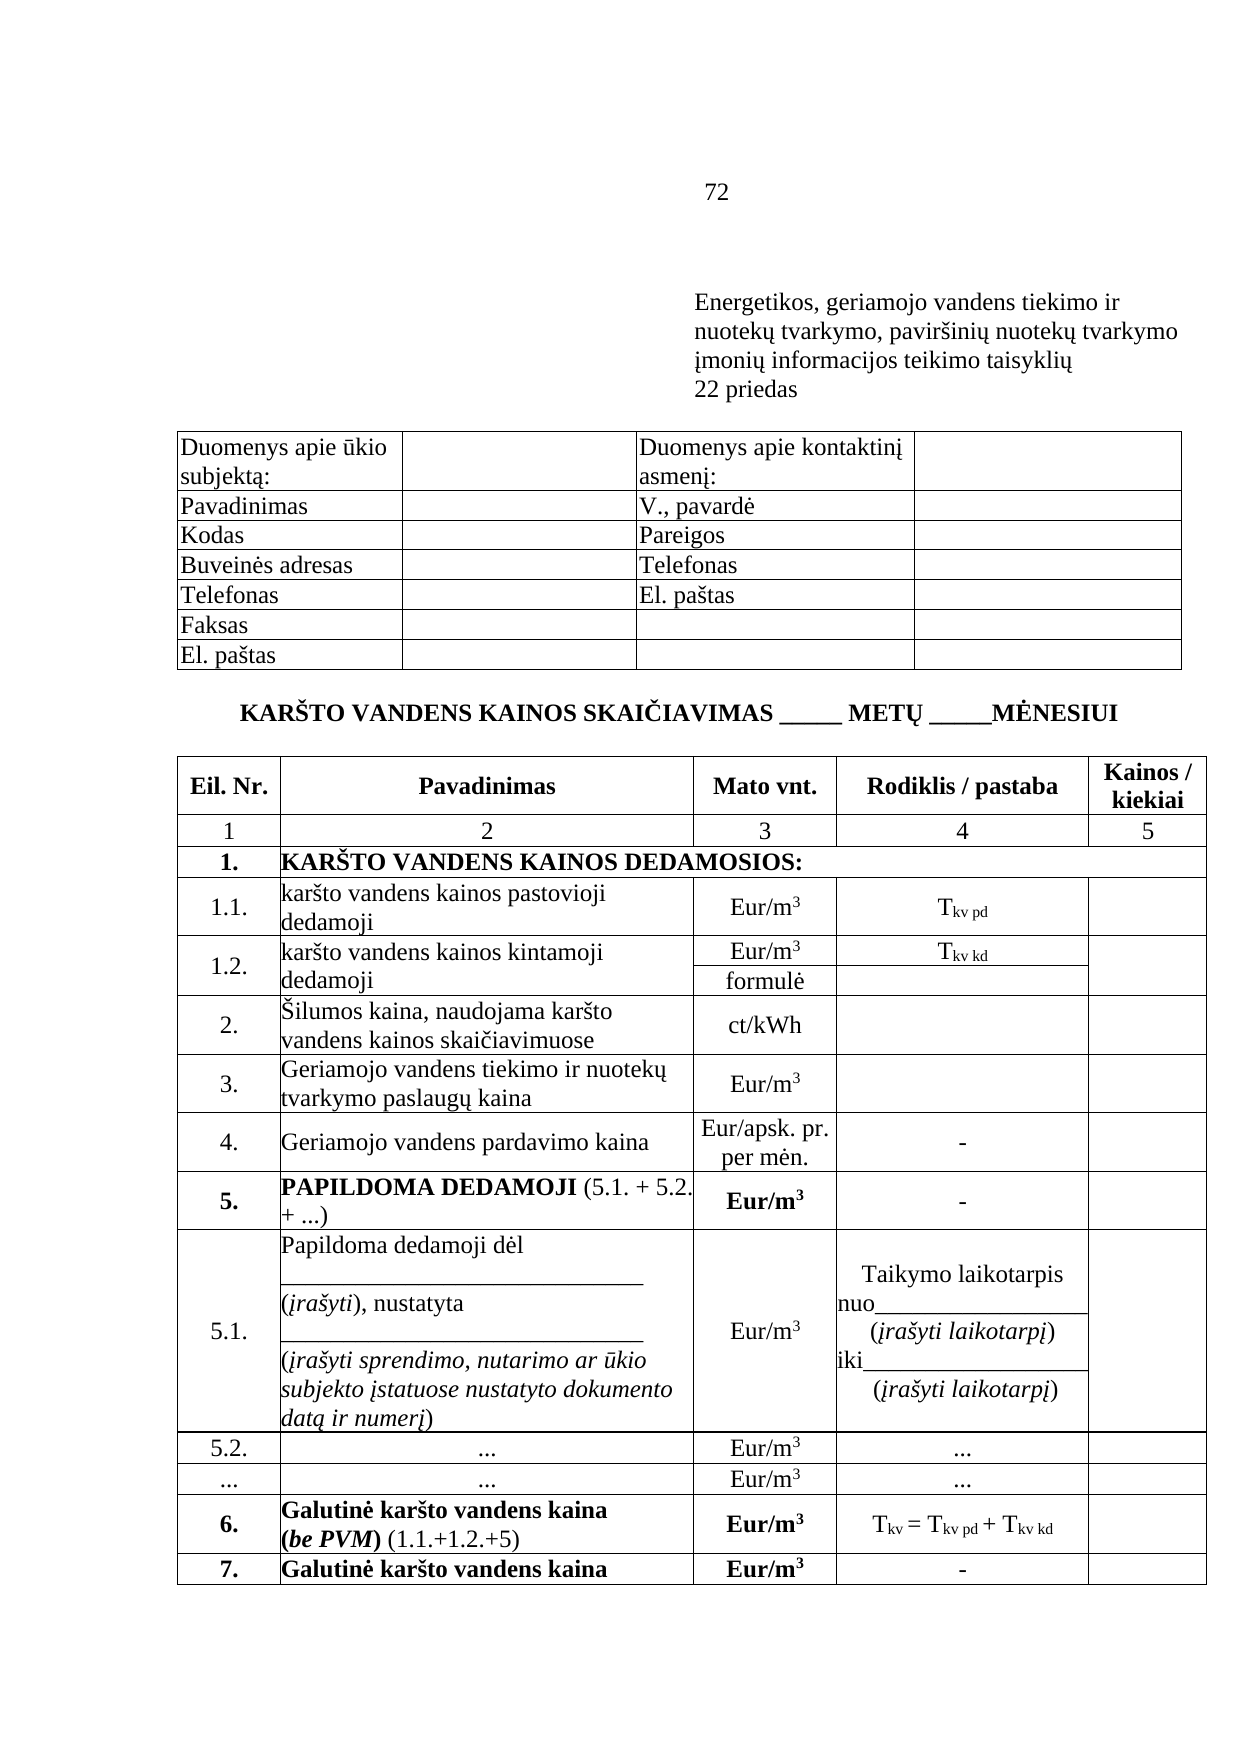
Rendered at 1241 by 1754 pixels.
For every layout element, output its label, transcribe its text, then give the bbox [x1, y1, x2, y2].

table_cell [1089, 1554, 1206, 1584]
table_cell KARŠTO VANDENS KAINOS DEDAMOSIOS: [281, 847, 1206, 877]
table_cell [403, 610, 636, 639]
table_cell PAPILDOMA DEDAMOJI (5.1. + 5.2. + ...) [281, 1172, 693, 1229]
table_cell [403, 580, 636, 609]
table_cell [1089, 1172, 1206, 1229]
table_cell 4 [837, 815, 1088, 846]
table_cell Taikymo laikotarpis nuo_________________ (įrašyti laikotarpį) iki__________________ (įrašyti laikotarpį) [837, 1230, 1088, 1431]
table_cell formulė [694, 966, 836, 995]
table_cell ct/kWh [694, 996, 836, 1053]
table_cell ... [178, 1464, 280, 1494]
table_cell [915, 580, 1181, 609]
table_cell 2 [281, 815, 693, 846]
table_cell Eur/m3 [694, 936, 836, 965]
table_cell [403, 491, 636, 519]
text 22 priedas [694, 374, 1181, 402]
table_cell 6. [178, 1495, 280, 1552]
table_cell [1089, 996, 1206, 1053]
table_cell [637, 610, 914, 639]
table_cell 3 [694, 815, 836, 846]
table_cell Geriamojo vandens pardavimo kaina [281, 1113, 693, 1171]
table_cell V., pavardė [637, 491, 914, 519]
table_cell Galutinė karšto vandens kaina (be PVM) (1.1.+1.2.+5) [281, 1495, 693, 1552]
table_cell [403, 521, 636, 549]
table_header Kainos / kiekiai [1089, 757, 1206, 814]
table_cell Telefonas [637, 550, 914, 579]
table_cell Geriamojo vandens tiekimo ir nuotekų tvarkymo paslaugų kaina [281, 1055, 693, 1112]
table_cell Eur/m3 [694, 878, 836, 935]
table_cell [1089, 878, 1206, 935]
table_cell 1. [178, 847, 280, 877]
table_cell [1089, 1113, 1206, 1171]
table_header Duomenys apie ūkio subjektą: [178, 432, 402, 490]
table_cell ... [837, 1433, 1088, 1463]
table_cell 1.1. [178, 878, 280, 935]
table_cell 4. [178, 1113, 280, 1171]
table_cell Eur/m3 [694, 1172, 836, 1229]
table_header [403, 432, 636, 490]
table_cell [403, 640, 636, 668]
table_cell Šilumos kaina, naudojama karšto vandens kainos skaičiavimuose [281, 996, 693, 1053]
table_header Mato vnt. [694, 757, 836, 814]
table_cell - [837, 1113, 1088, 1171]
table_cell [915, 610, 1181, 639]
table_cell 3. [178, 1055, 280, 1112]
table_header [915, 432, 1181, 490]
table_cell Eur/apsk. pr. per mėn. [694, 1113, 836, 1171]
table_header Rodiklis / pastaba [837, 757, 1088, 814]
table_cell ... [281, 1464, 693, 1494]
table_cell [915, 550, 1181, 579]
table_cell Galutinė karšto vandens kaina [281, 1554, 693, 1584]
table_cell [915, 640, 1181, 668]
table_cell karšto vandens kainos kintamoji dedamoji [281, 936, 693, 995]
table_cell Papildoma dedamoji dėl _____________________________ (įrašyti), nustatyta _____________________________ (įrašyti sprendimo, nutarimo ar ūkio subjekto įstatuose nustatyto dokumento datą ir numerį) [281, 1230, 693, 1431]
table_cell Kodas [178, 521, 402, 549]
table_cell 1.2. [178, 936, 280, 995]
table_cell 1 [178, 815, 280, 846]
table_cell Buveinės adresas [178, 550, 402, 579]
table_cell - [837, 1172, 1088, 1229]
table_cell [915, 521, 1181, 549]
table_cell Eur/m3 [694, 1495, 836, 1552]
table_cell Tkv kd [837, 936, 1088, 965]
table_cell ... [837, 1464, 1088, 1494]
table_cell [1089, 1230, 1206, 1431]
table_cell [637, 640, 914, 668]
table_cell [1089, 1433, 1206, 1463]
table_cell ... [281, 1433, 693, 1463]
table_cell [1089, 1464, 1206, 1494]
text KARŠTO VANDENS KAINOS SKAIČIAVIMAS _____ METŲ _____MĖNESIUI [177, 698, 1181, 727]
table_cell Tkv = Tkv pd + Tkv kd [837, 1495, 1088, 1552]
table_cell Eur/m3 [694, 1433, 836, 1463]
table_cell 5. [178, 1172, 280, 1229]
table_cell [1089, 936, 1206, 995]
table_header Duomenys apie kontaktinį asmenį: [637, 432, 914, 490]
table_cell [403, 550, 636, 579]
table_cell 5 [1089, 815, 1206, 846]
table_cell [1089, 1055, 1206, 1112]
table_cell Pareigos [637, 521, 914, 549]
table_cell Eur/m3 [694, 1554, 836, 1584]
table_cell 7. [178, 1554, 280, 1584]
table_cell Eur/m3 [694, 1055, 836, 1112]
table_cell Telefonas [178, 580, 402, 609]
table_cell 5.1. [178, 1230, 280, 1431]
table_cell [837, 966, 1088, 995]
text Energetikos, geriamojo vandens tiekimo ir nuotekų tvarkymo, paviršinių nuotekų tvarkymo įmonių informacijos teikimo taisyklių [694, 287, 1181, 374]
table_cell 2. [178, 996, 280, 1053]
table_header Eil. Nr. [178, 757, 280, 814]
table_cell [837, 1055, 1088, 1112]
table_cell Eur/m3 [694, 1464, 836, 1494]
table_cell El. paštas [637, 580, 914, 609]
table_cell Tkv pd [837, 878, 1088, 935]
table_cell [837, 996, 1088, 1053]
table_cell [915, 491, 1181, 519]
table_cell Faksas [178, 610, 402, 639]
table_cell [1089, 1495, 1206, 1552]
table_cell Pavadinimas [178, 491, 402, 519]
table_cell - [837, 1554, 1088, 1584]
table_cell karšto vandens kainos pastovioji dedamoji [281, 878, 693, 935]
table_header Pavadinimas [281, 757, 693, 814]
table_cell 5.2. [178, 1433, 280, 1463]
table_cell El. paštas [178, 640, 402, 668]
table_cell Eur/m3 [694, 1230, 836, 1431]
